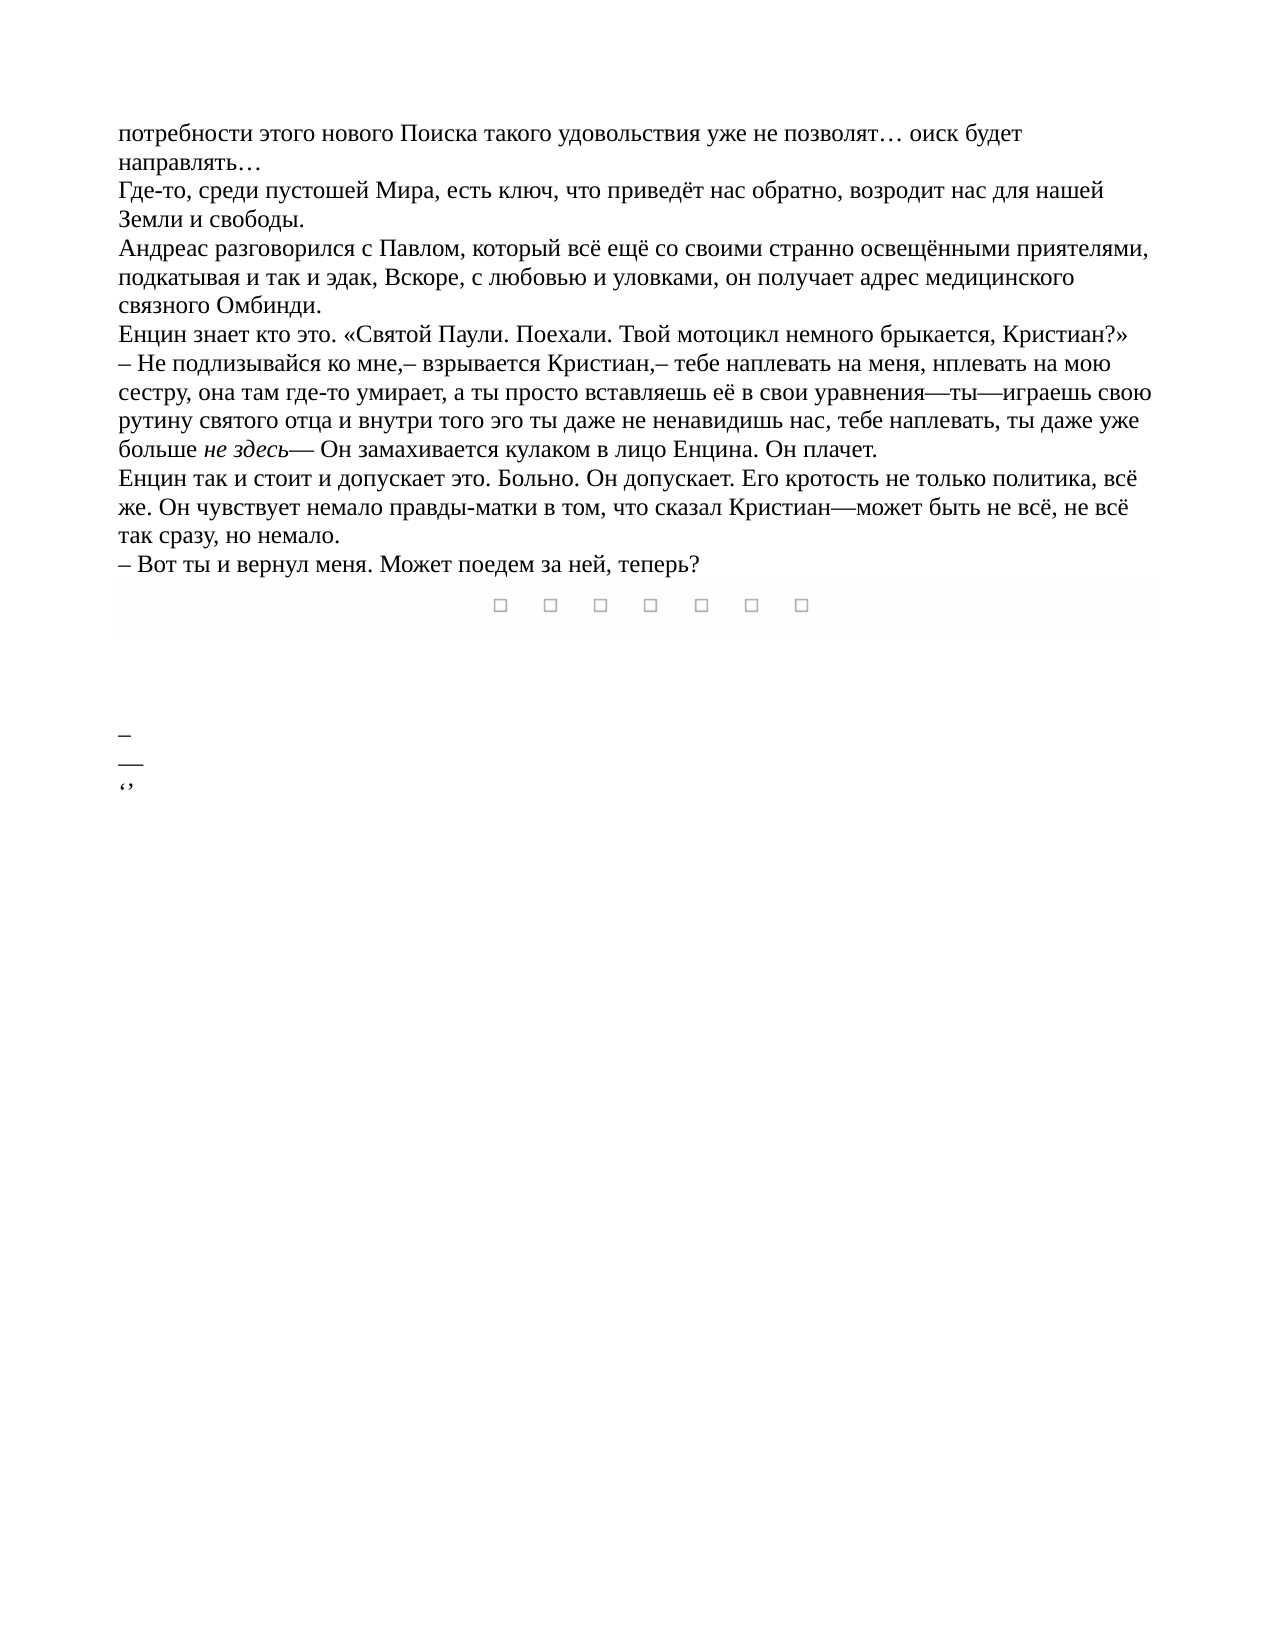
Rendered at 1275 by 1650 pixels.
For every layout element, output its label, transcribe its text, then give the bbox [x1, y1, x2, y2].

text — [118, 748, 1157, 777]
picture [118, 578, 1157, 633]
text Где-то, среди пустошей Мира, есть ключ, что приведёт нас обратно, возродит нас для нашей Земли и свободы. [118, 176, 1157, 233]
text Енцин знает кто это. «Святой Паули. Поехали. Твой мотоцикл немного брыкается, Кристиан?» [118, 319, 1157, 348]
text Енцин так и стоит и допускает это. Больно. Он допускает. Его кротость не только политика, всё же. Он чувствует немало правды-матки в том, что сказал Кристиан—может быть не всё, не всё так сразу, но немало. [118, 463, 1157, 549]
text – Вот ты и вернул меня. Может поедем за ней, теперь? [118, 549, 1157, 578]
text – Не подлизывайся ко мне,– взрывается Кристиан,– тебе наплевать на меня, нплевать на мою сестру, она там где-то умирает, а ты просто вставляешь её в свои уравнения—ты—играешь свою рутину святого отца и внутри того эго ты даже не ненавидишь нас, тебе наплевать, ты даже уже больше не здесь— Он замахивается кулаком в лицо Енцина. Он плачет. [118, 348, 1157, 463]
text Андреас разговорился с Павлом, который всё ещё со своими странно освещёнными приятелями, подкатывая и так и эдак, Вскоре, с любовью и уловками, он получает адрес медицинского связного Омбинди. [118, 233, 1157, 319]
text – [118, 719, 1157, 748]
text потребности этого нового Поиска такого удовольствия уже не позволят… оиск будет направлять… [118, 118, 1157, 176]
text ‘’ [118, 777, 1157, 806]
